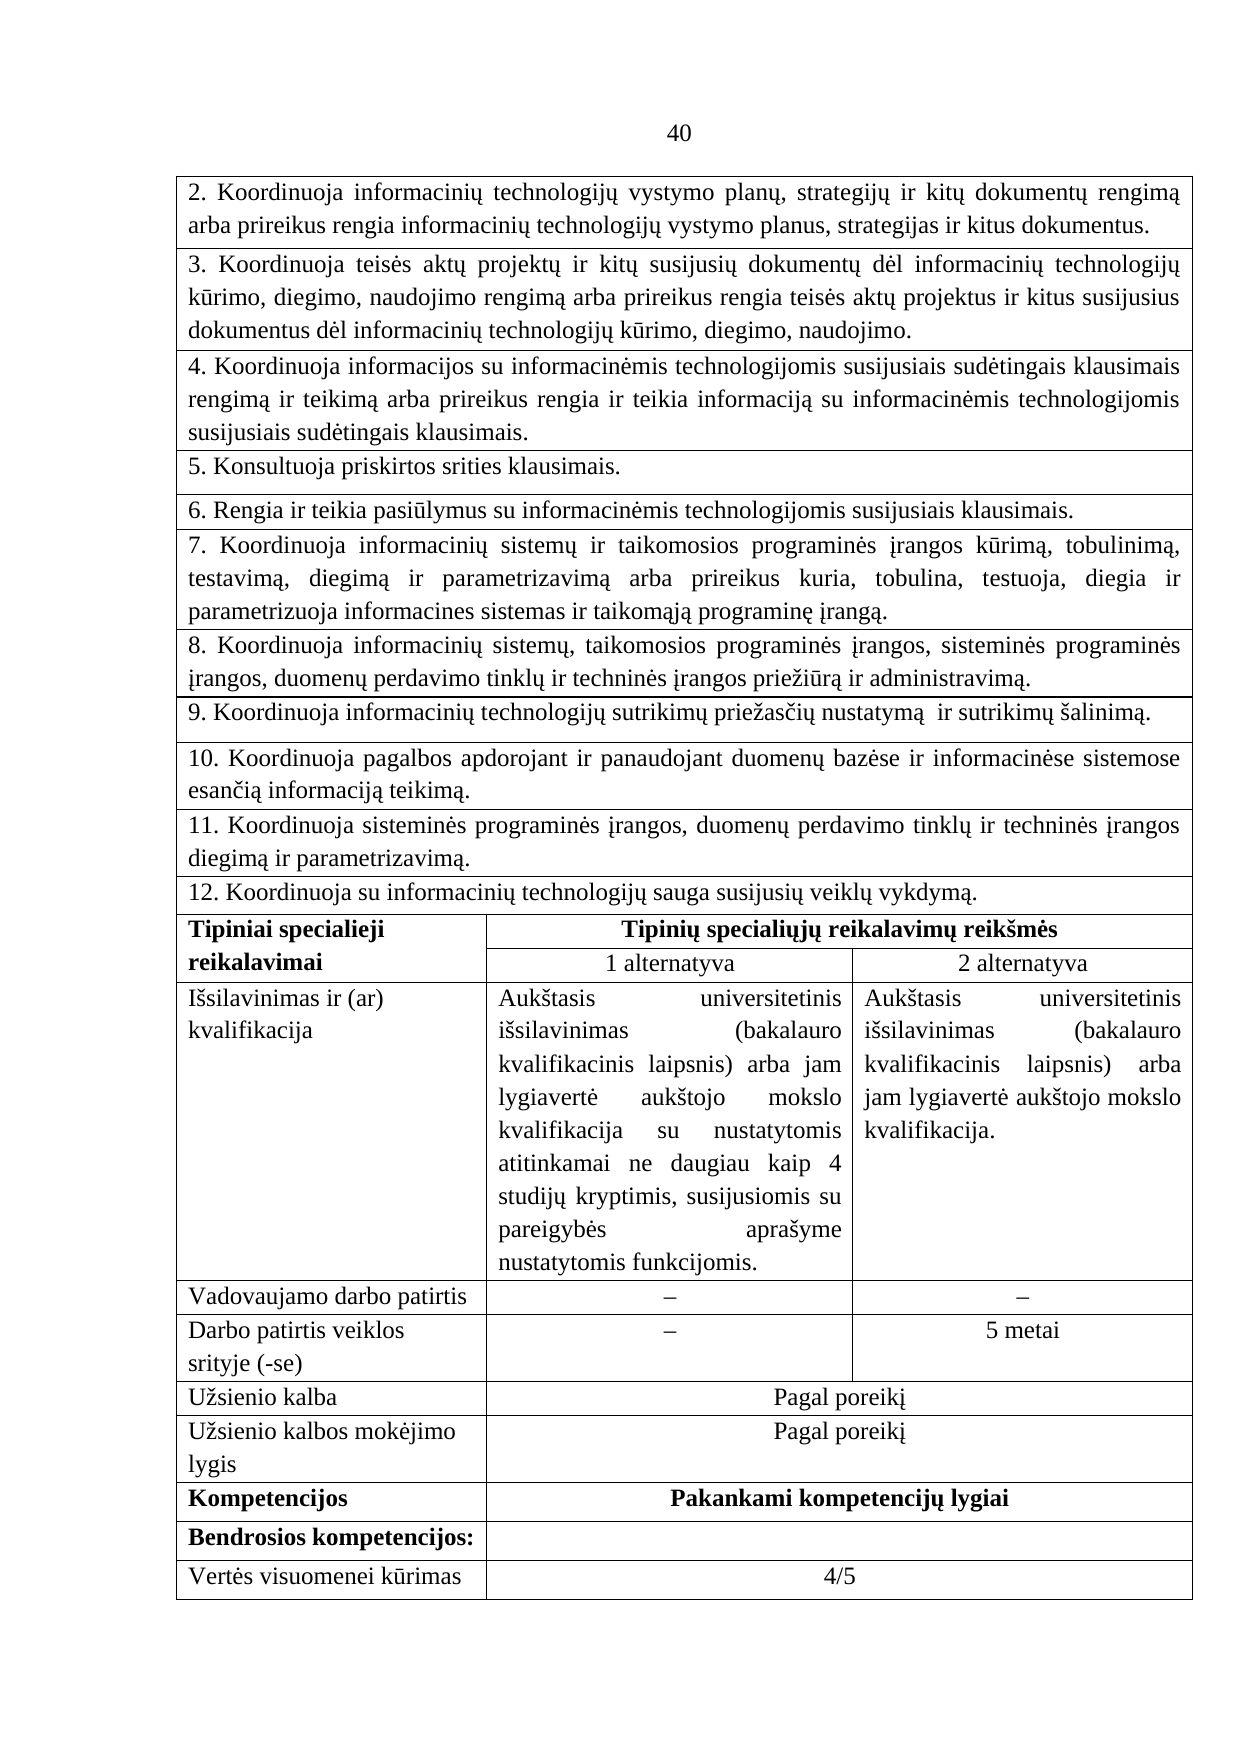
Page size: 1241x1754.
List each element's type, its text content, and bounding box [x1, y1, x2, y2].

table_cell Bendrosios kompetencijos: [177, 1522, 486, 1560]
table_cell Užsienio kalbos mokėjimo lygis [177, 1416, 486, 1482]
table_cell 1 alternatyva [487, 949, 852, 982]
table_cell 10. Koordinuoja pagalbos apdorojant ir panaudojant duomenų bazėse ir informacinėse sistemose esančią informaciją teikimą. [177, 743, 1192, 809]
table_cell Pagal poreikį [487, 1382, 1192, 1415]
table_cell 2. Koordinuoja informacinių technologijų vystymo planų, strategijų ir kitų dokumentų rengimą arba prireikus rengia informacinių technologijų vystymo planus, strategijas ir kitus dokumentus. [177, 177, 1192, 248]
table_cell 4/5 [487, 1561, 1192, 1599]
table_cell Užsienio kalba [177, 1382, 486, 1415]
table_cell Kompetencijos [177, 1483, 486, 1521]
table_cell – [487, 1281, 852, 1314]
table_cell Darbo patirtis veiklos srityje (-se) [177, 1315, 486, 1381]
table_cell Aukštasis universitetinis išsilavinimas (bakalauro kvalifikacinis laipsnis) arba jam lygiavertė aukštojo mokslo kvalifikacija. [853, 983, 1192, 1280]
table_cell [487, 1522, 1192, 1560]
table_cell 5 metai [853, 1315, 1192, 1381]
table_cell – [853, 1281, 1192, 1314]
table_cell Vertės visuomenei kūrimas [177, 1561, 486, 1599]
table_cell 6. Rengia ir teikia pasiūlymus su informacinėmis technologijomis susijusiais klausimais. [177, 495, 1192, 529]
table_cell Tipiniai specialieji reikalavimai [177, 915, 486, 982]
table_cell Tipinių specialiųjų reikalavimų reikšmės [487, 915, 1192, 947]
table_cell Pakankami kompetencijų lygiai [487, 1483, 1192, 1521]
table_cell 2 alternatyva [853, 949, 1192, 982]
table_cell Išsilavinimas ir (ar) kvalifikacija [177, 983, 486, 1280]
table_cell 11. Koordinuoja sisteminės programinės įrangos, duomenų perdavimo tinklų ir techninės įrangos diegimą ir parametrizavimą. [177, 810, 1192, 876]
table_cell – [487, 1315, 852, 1381]
table_cell 9. Koordinuoja informacinių technologijų sutrikimų priežasčių nustatymą ir sutrikimų šalinimą. [177, 698, 1192, 742]
table_cell 5. Konsultuoja priskirtos srities klausimais. [177, 451, 1192, 494]
table_cell Vadovaujamo darbo patirtis [177, 1281, 486, 1314]
table_cell 12. Koordinuoja su informacinių technologijų sauga susijusių veiklų vykdymą. [177, 877, 1192, 913]
table_cell 7. Koordinuoja informacinių sistemų ir taikomosios programinės įrangos kūrimą, tobulinimą, testavimą, diegimą ir parametrizavimą arba prireikus kuria, tobulina, testuoja, diegia ir parametrizuoja informacines sistemas ir taikomąją programinę įrangą. [177, 530, 1192, 629]
table_cell Pagal poreikį [487, 1416, 1192, 1482]
table_cell 8. Koordinuoja informacinių sistemų, taikomosios programinės įrangos, sisteminės programinės įrangos, duomenų perdavimo tinklų ir techninės įrangos priežiūrą ir administravimą. [177, 630, 1192, 696]
table_cell 4. Koordinuoja informacijos su informacinėmis technologijomis susijusiais sudėtingais klausimais rengimą ir teikimą arba prireikus rengia ir teikia informaciją su informacinėmis technologijomis susijusiais sudėtingais klausimais. [177, 351, 1192, 450]
table_cell Aukštasis universitetinis išsilavinimas (bakalauro kvalifikacinis laipsnis) arba jam lygiavertė aukštojo mokslo kvalifikacija su nustatytomis atitinkamai ne daugiau kaip 4 studijų kryptimis, susijusiomis su pareigybės aprašyme nustatytomis funkcijomis. [487, 983, 852, 1280]
table_cell 3. Koordinuoja teisės aktų projektų ir kitų susijusių dokumentų dėl informacinių technologijų kūrimo, diegimo, naudojimo rengimą arba prireikus rengia teisės aktų projektus ir kitus susijusius dokumentus dėl informacinių technologijų kūrimo, diegimo, naudojimo. [177, 249, 1192, 350]
